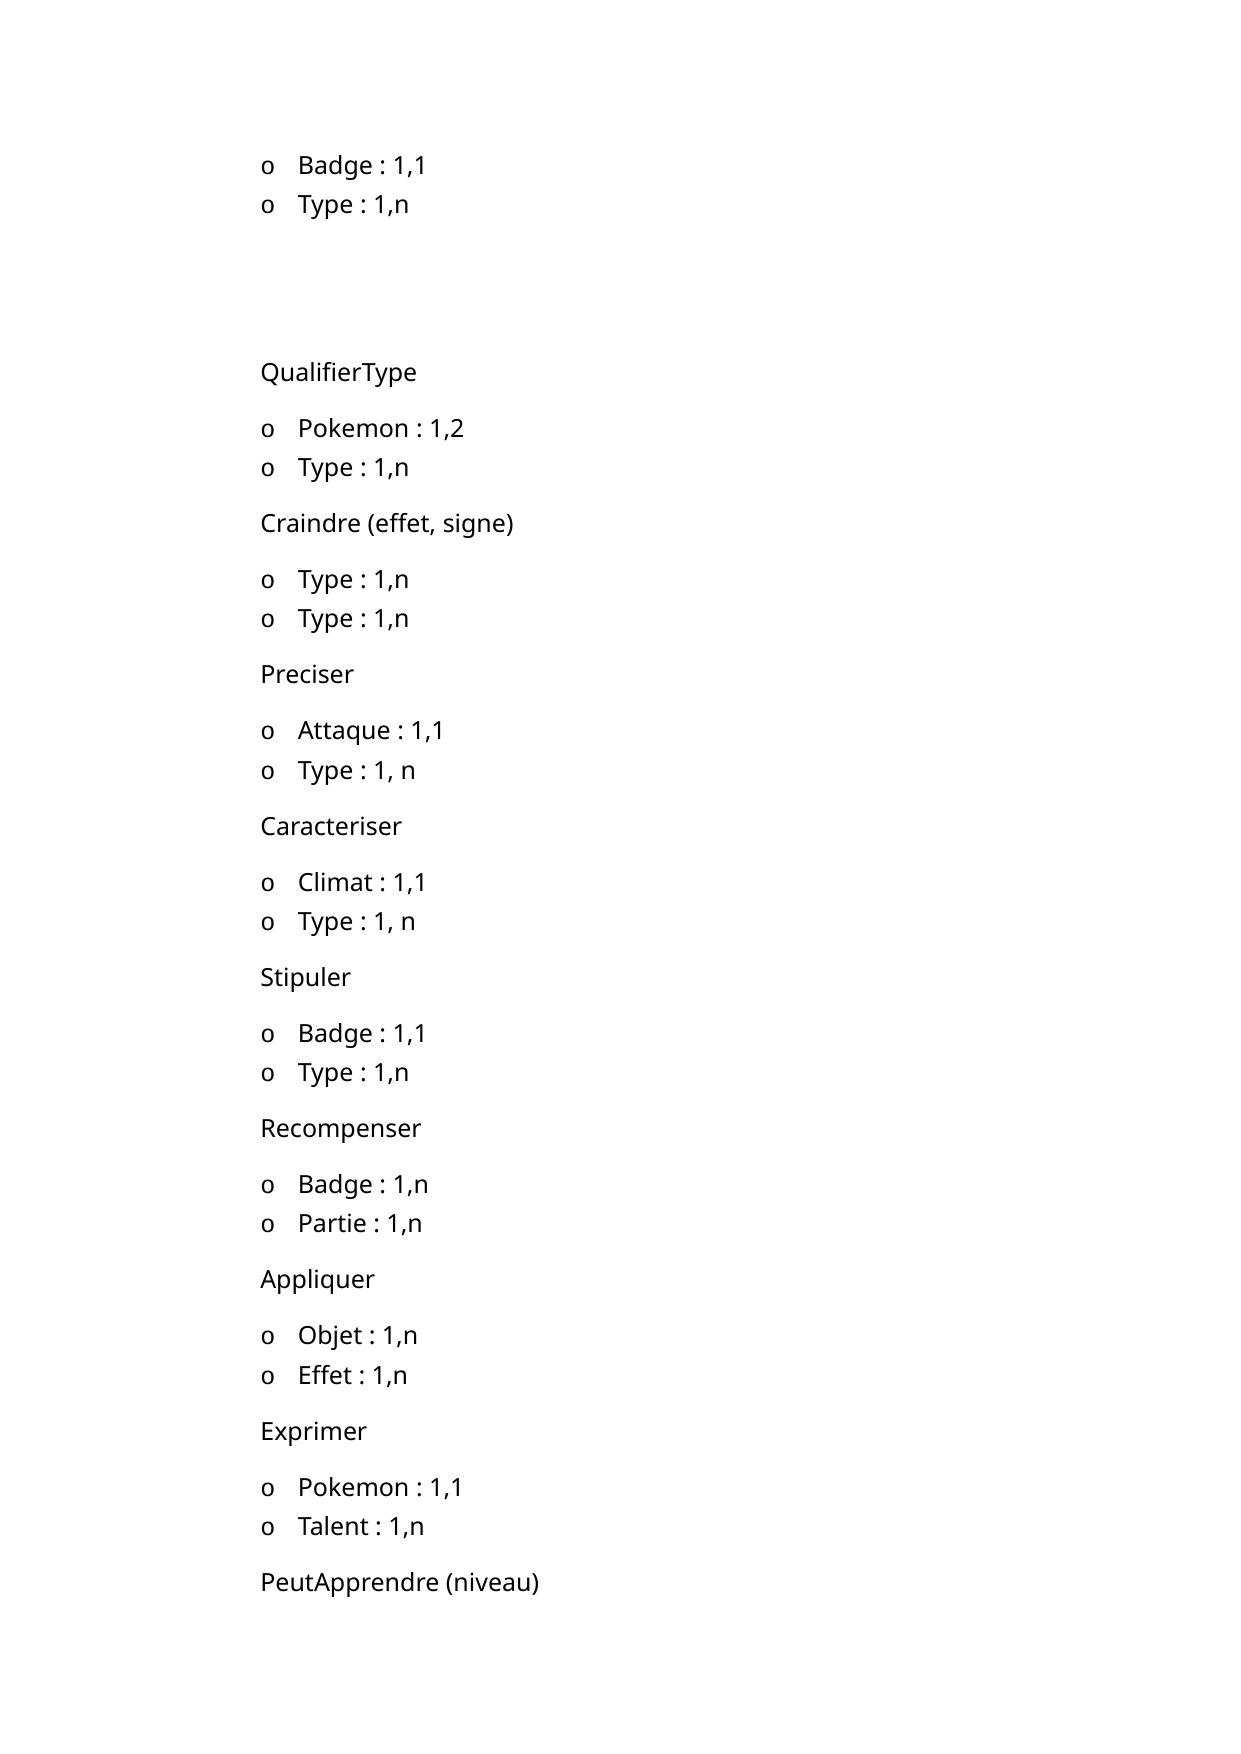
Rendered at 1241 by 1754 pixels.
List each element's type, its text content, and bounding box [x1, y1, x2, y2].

list Type : 1,n [260, 187, 1093, 221]
text Preciser [260, 657, 1093, 691]
list Talent : 1,n [260, 1509, 1093, 1543]
list Type : 1,n [260, 601, 1093, 635]
text Craindre (effet, signe) [260, 506, 1093, 540]
list Type : 1, n [260, 904, 1093, 938]
text Stipuler [260, 960, 1093, 994]
list Badge : 1,n [260, 1167, 1093, 1201]
text Recompenser [260, 1111, 1093, 1145]
list Type : 1, n [260, 752, 1093, 787]
list Badge : 1,1 [260, 1016, 1093, 1050]
text PeutApprendre (niveau) [260, 1565, 1093, 1599]
list Type : 1,n [260, 562, 1093, 596]
list Effet : 1,n [260, 1357, 1093, 1392]
list Attaque : 1,1 [260, 713, 1093, 747]
list Badge : 1,1 [260, 148, 1093, 182]
list Type : 1,n [260, 450, 1093, 484]
list Pokemon : 1,2 [260, 411, 1093, 445]
text Caracteriser [260, 808, 1093, 842]
text Appliquer [260, 1262, 1093, 1296]
text QualifierType [260, 355, 1093, 389]
list Pokemon : 1,1 [260, 1469, 1093, 1503]
list Partie : 1,n [260, 1206, 1093, 1240]
text Exprimer [260, 1413, 1093, 1447]
list Type : 1,n [260, 1055, 1093, 1089]
list Objet : 1,n [260, 1318, 1093, 1352]
list Climat : 1,1 [260, 864, 1093, 898]
